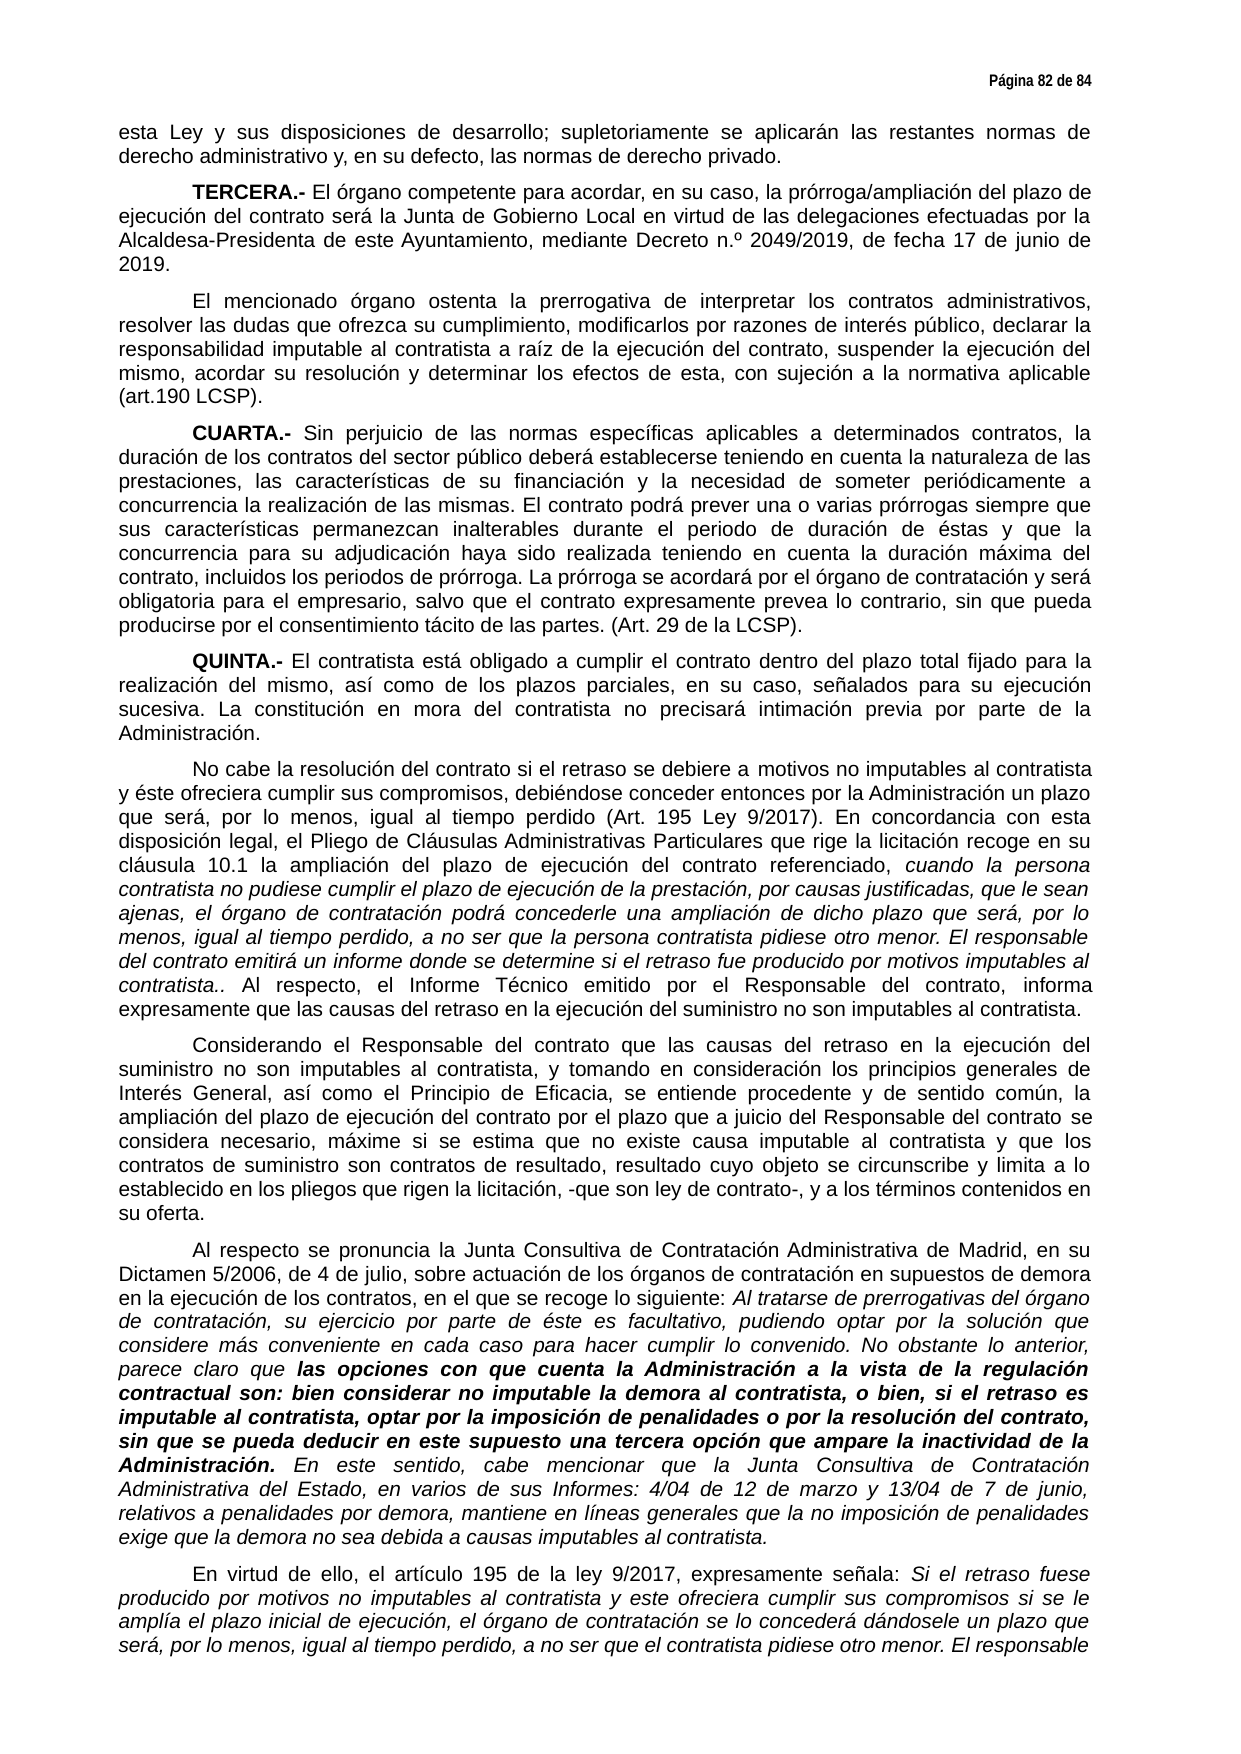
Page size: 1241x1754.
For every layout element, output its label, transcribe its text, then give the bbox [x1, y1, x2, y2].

text esta Ley y sus disposiciones de desarrollo; supletoriamente se aplicarán las restantes normas de derecho administrativo y, en su defecto, las normas de derecho privado. [118, 120, 1092, 168]
text QUINTA.- El contratista está obligado a cumplir el contrato dentro del plazo total fijado para la realización del mismo, así como de los plazos parciales, en su caso, señalados para su ejecución sucesiva. La constitución en mora del contratista no precisará intimación previa por parte de la Administración. [118, 649, 1092, 745]
text Al respecto se pronuncia la Junta Consultiva de Contratación Administrativa de Madrid, en su Dictamen 5/2006, de 4 de julio, sobre actuación de los órganos de contratación en supuestos de demora en la ejecución de los contratos, en el que se recoge lo siguiente: Al tratarse de prerrogativas del órgano de contratación, su ejercicio por parte de éste es facultativo, pudiendo optar por la solución que considere más conveniente en cada caso para hacer cumplir lo convenido. No obstante lo anterior, parece claro que las opciones con que cuenta la Administración a la vista de la regulación contractual son: bien considerar no imputable la demora al contratista, o bien, si el retraso es imputable al contratista, optar por la imposición de penalidades o por la resolución del contrato, sin que se pueda deducir en este supuesto una tercera opción que ampare la inactividad de la Administración. En este sentido, cabe mencionar que la Junta Consultiva de Contratación Administrativa del Estado, en varios de sus Informes: 4/04 de 12 de marzo y 13/04 de 7 de junio, relativos a penalidades por demora, mantiene en líneas generales que la no imposición de penalidades exige que la demora no sea debida a causas imputables al contratista. [118, 1237, 1092, 1549]
text No cabe la resolución del contrato si el retraso se debiere a motivos no imputables al contratista y éste ofreciera cumplir sus compromisos, debiéndose conceder entonces por la Administración un plazo que será, por lo menos, igual al tiempo perdido (Art. 195 Ley 9/2017). En concordancia con esta disposición legal, el Pliego de Cláusulas Administrativas Particulares que rige la licitación recoge en su cláusula 10.1 la ampliación del plazo de ejecución del contrato referenciado, cuando la persona contratista no pudiese cumplir el plazo de ejecución de la prestación, por causas justificadas, que le sean ajenas, el órgano de contratación podrá concederle una ampliación de dicho plazo que será, por lo menos, igual al tiempo perdido, a no ser que la persona contratista pidiese otro menor. El responsable del contrato emitirá un informe donde se determine si el retraso fue producido por motivos imputables al contratista.. Al respecto, el Informe Técnico emitido por el Responsable del contrato, informa expresamente que las causas del retraso en la ejecución del suministro no son imputables al contratista. [118, 757, 1092, 1021]
text Considerando el Responsable del contrato que las causas del retraso en la ejecución del suministro no son imputables al contratista, y tomando en consideración los principios generales de Interés General, así como el Principio de Eficacia, se entiende procedente y de sentido común, la ampliación del plazo de ejecución del contrato por el plazo que a juicio del Responsable del contrato se considera necesario, máxime si se estima que no existe causa imputable al contratista y que los contratos de suministro son contratos de resultado, resultado cuyo objeto se circunscribe y limita a lo establecido en los pliegos que rigen la licitación, -que son ley de contrato-, y a los términos contenidos en su oferta. [118, 1033, 1092, 1225]
text CUARTA.- Sin perjuicio de las normas específicas aplicables a determinados contratos, la duración de los contratos del sector público deberá establecerse teniendo en cuenta la naturaleza de las prestaciones, las características de su financiación y la necesidad de someter periódicamente a concurrencia la realización de las mismas. El contrato podrá prever una o varias prórrogas siempre que sus características permanezcan inalterables durante el periodo de duración de éstas y que la concurrencia para su adjudicación haya sido realizada teniendo en cuenta la duración máxima del contrato, incluidos los periodos de prórroga. La prórroga se acordará por el órgano de contratación y será obligatoria para el empresario, salvo que el contrato expresamente prevea lo contrario, sin que pueda producirse por el consentimiento tácito de las partes. (Art. 29 de la LCSP). [118, 421, 1092, 636]
text En virtud de ello, el artículo 195 de la ley 9/2017, expresamente señala: Si el retraso fuese producido por motivos no imputables al contratista y este ofreciera cumplir sus compromisos si se le amplía el plazo inicial de ejecución, el órgano de contratación se lo concederá dándosele un plazo que será, por lo menos, igual al tiempo perdido, a no ser que el contratista pidiese otro menor. El responsable [118, 1561, 1092, 1657]
text TERCERA.- El órgano competente para acordar, en su caso, la prórroga/ampliación del plazo de ejecución del contrato será la Junta de Gobierno Local en virtud de las delegaciones efectuadas por la Alcaldesa-Presidenta de este Ayuntamiento, mediante Decreto n.º 2049/2019, de fecha 17 de junio de 2019. [118, 180, 1092, 276]
text El mencionado órgano ostenta la prerrogativa de interpretar los contratos administrativos, resolver las dudas que ofrezca su cumplimiento, modificarlos por razones de interés público, declarar la responsabilidad imputable al contratista a raíz de la ejecución del contrato, suspender la ejecución del mismo, acordar su resolución y determinar los efectos de esta, con sujeción a la normativa aplicable (art.190 LCSP). [118, 288, 1092, 408]
